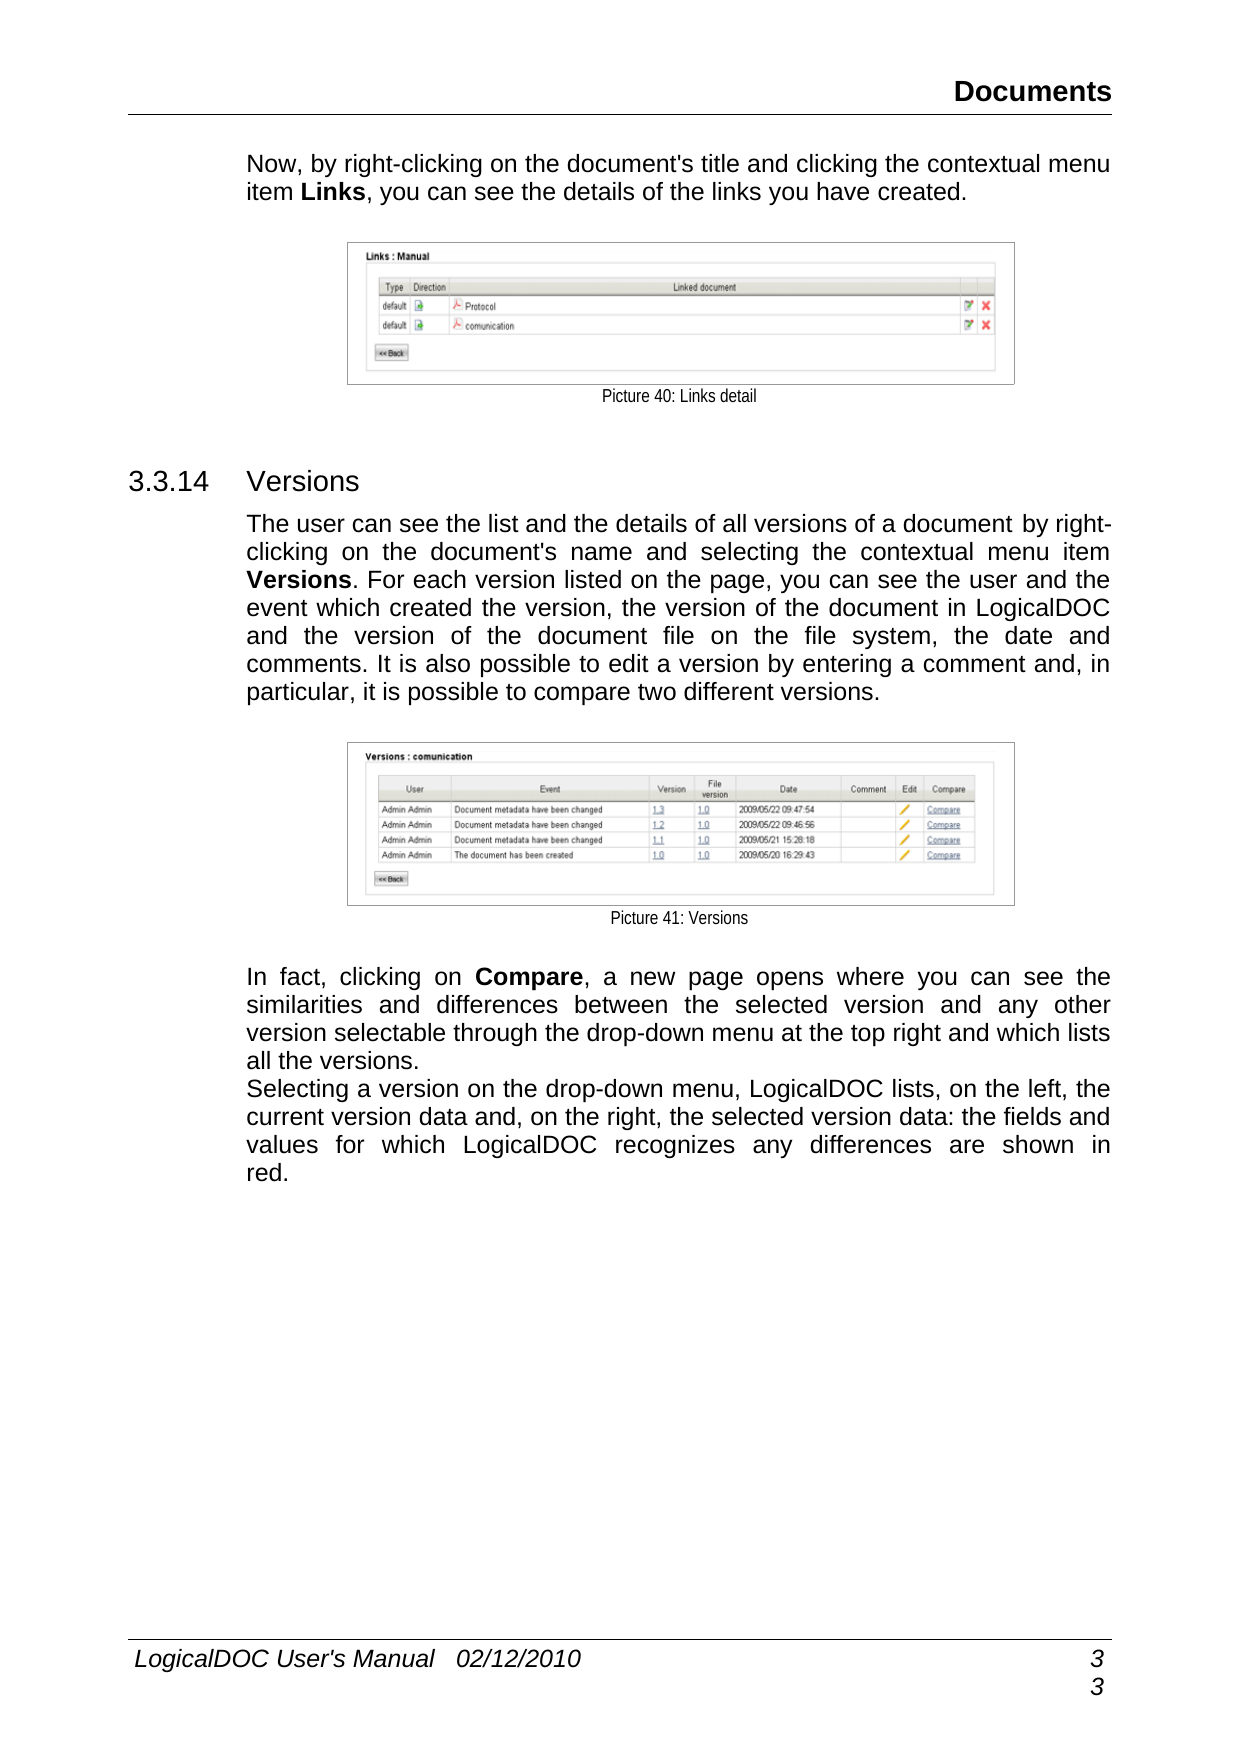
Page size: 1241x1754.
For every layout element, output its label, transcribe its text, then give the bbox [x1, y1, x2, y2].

text In fact, clicking on Compare, a new page opens where you can see the similarities and differences between the selected version and any other version selectable through the drop-down menu at the top right and which lists all the versions. [246, 963, 1112, 1074]
text Picture 41: Versions [347, 906, 1011, 927]
text Now, by right-clicking on the document's title and clicking the contextual menu item Links, you can see the details of the links you have created. [246, 150, 1112, 206]
text Selecting a version on the drop-down menu, LogicalDOC lists, on the left, the current version data and, on the right, the selected version data: the fields and values for which LogicalDOC recognizes any differences are shown in red. [246, 1074, 1112, 1186]
text Picture 40: Links detail [347, 385, 1011, 405]
text The user can see the list and the details of all versions of a document by right-clicking on the document's name and selecting the contextual menu item Versions. For each version listed on the page, you can see the user and the event which created the version, the version of the document in LogicalDOC and the version of the document file on the file system, the date and comments. It is also possible to edit a version by entering a comment and, in particular, it is possible to compare two different versions. [246, 510, 1112, 705]
subtitle Versions [128, 465, 1112, 497]
